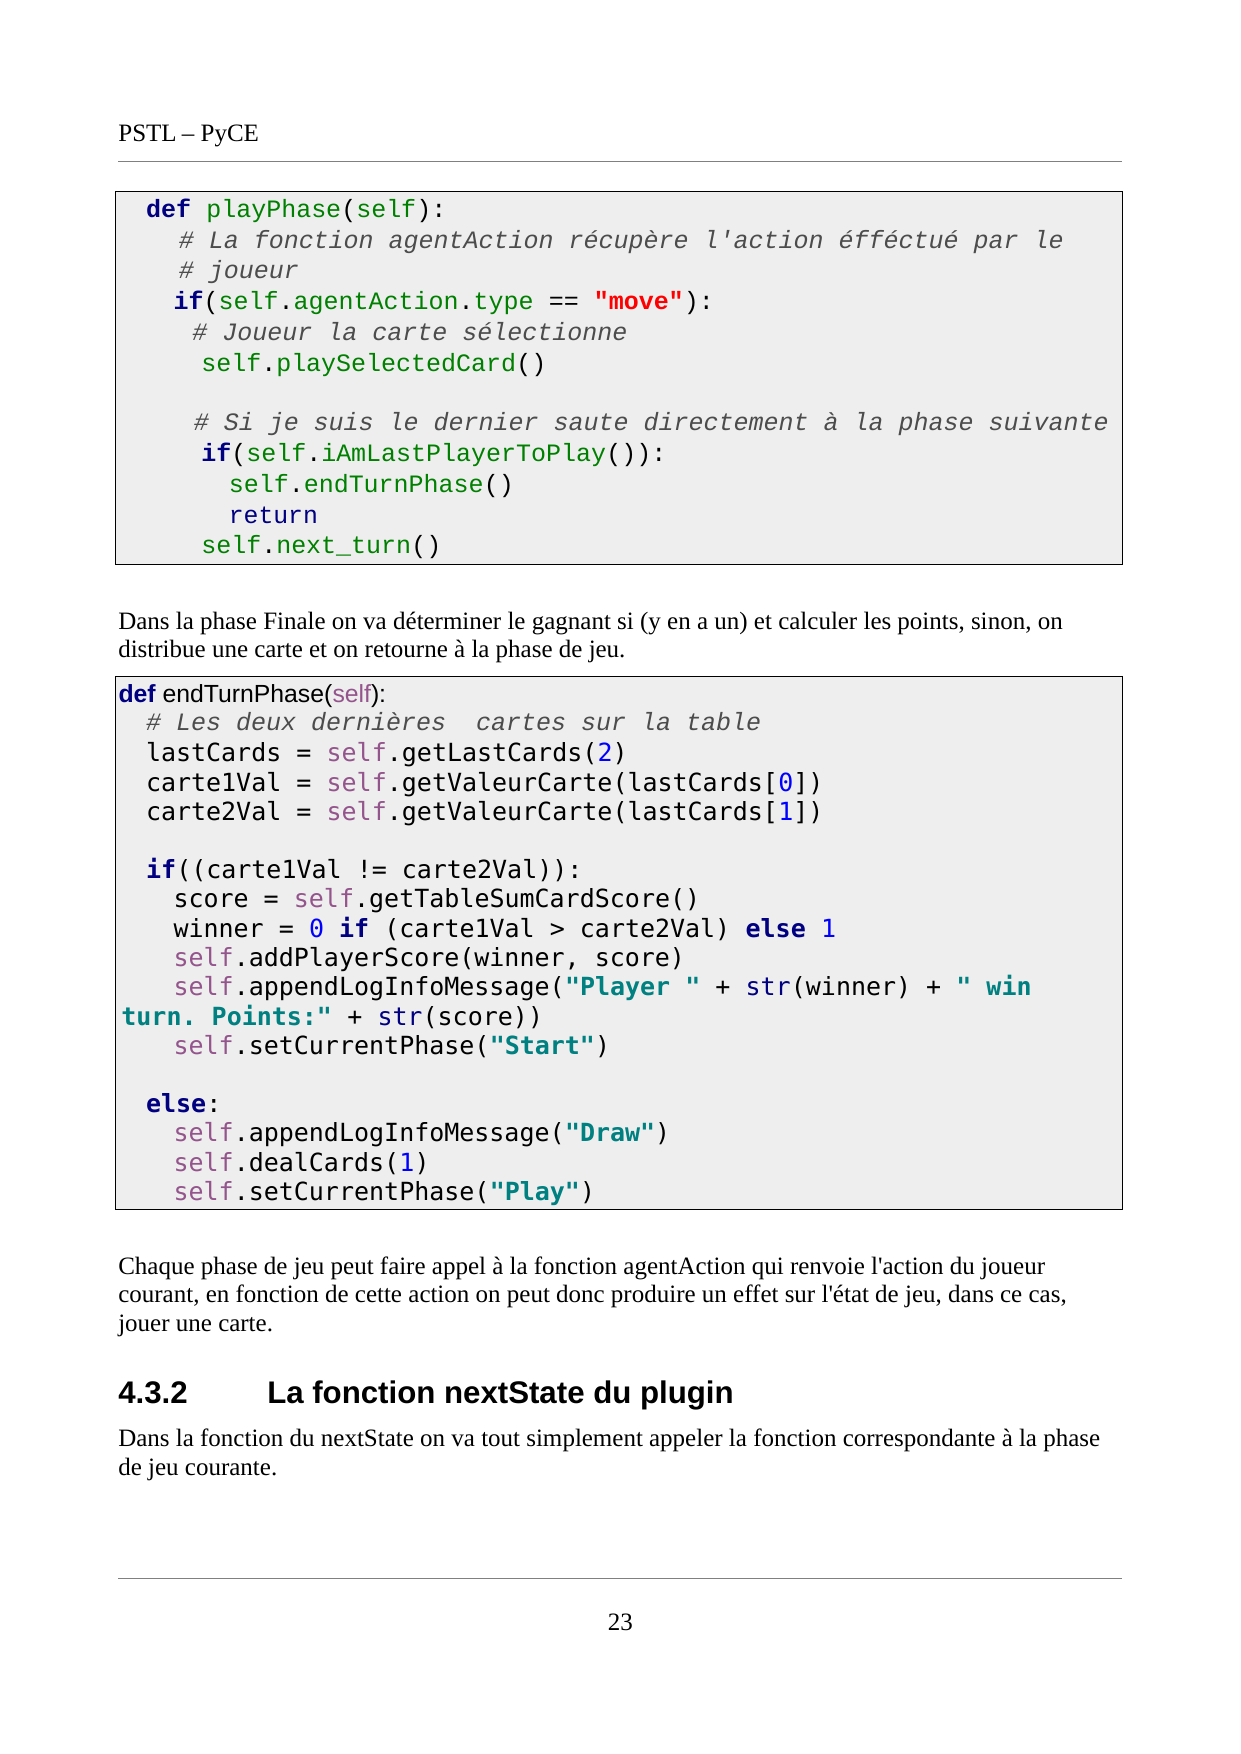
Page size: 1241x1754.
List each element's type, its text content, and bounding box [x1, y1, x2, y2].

text self.playSelectedCard() [116, 345, 1122, 376]
text Dans la phase Finale on va déterminer le gagnant si (y en a un) et calculer les points, sinon, on distribue une carte et on retourne à la phase de jeu. [118, 606, 1122, 663]
subtitle La fonction nextState du plugin [118, 1374, 1122, 1410]
text self.endTurnPhase() [116, 466, 1122, 497]
text else: [116, 1086, 1122, 1115]
text lastCards = self.getLastCards(2) [116, 735, 1122, 764]
text self.setCurrentPhase("Play") [116, 1174, 1122, 1209]
text if(self.iAmLastPlayerToPlay()): [116, 435, 1122, 466]
text if(self.agentAction.type == "move"): [116, 283, 1122, 314]
text # La fonction agentAction récupère l'action éfféctué par le [116, 222, 1122, 253]
text self.addPlayerScore(winner, score) [116, 940, 1122, 969]
text if((carte1Val != carte2Val)): [116, 852, 1122, 881]
text self.dealCards(1) [116, 1145, 1122, 1174]
text def endTurnPhase(self): [116, 677, 1122, 704]
text self.next_turn() [116, 527, 1122, 564]
text def playPhase(self): [116, 192, 1122, 222]
text # joueur [116, 253, 1122, 283]
text self.appendLogInfoMessage("Draw") [116, 1115, 1122, 1145]
text self.setCurrentPhase("Start") [116, 1028, 1122, 1057]
text return [116, 497, 1122, 527]
text self.appendLogInfoMessage("Player " + str(winner) + " win turn. Points:" + str(score)) [116, 969, 1122, 1028]
text # Joueur la carte sélectionne [116, 314, 1122, 345]
text winner = 0 if (carte1Val > carte2Val) else 1 [116, 911, 1122, 940]
text carte1Val = self.getValeurCarte(lastCards[0]) [116, 764, 1122, 794]
text score = self.getTableSumCardScore() [116, 881, 1122, 911]
text # Les deux dernières cartes sur la table [116, 704, 1122, 735]
text Chaque phase de jeu peut faire appel à la fonction agentAction qui renvoie l'action du joueur courant, en fonction de cette action on peut donc produire un effet sur l'état de jeu, dans ce cas, jouer une carte. [118, 1251, 1122, 1337]
text Dans la fonction du nextState on va tout simplement appeler la fonction correspondante à la phase de jeu courante. [118, 1423, 1122, 1480]
text carte2Val = self.getValeurCarte(lastCards[1]) [116, 794, 1122, 823]
text # Si je suis le dernier saute directement à la phase suivante [116, 404, 1122, 435]
